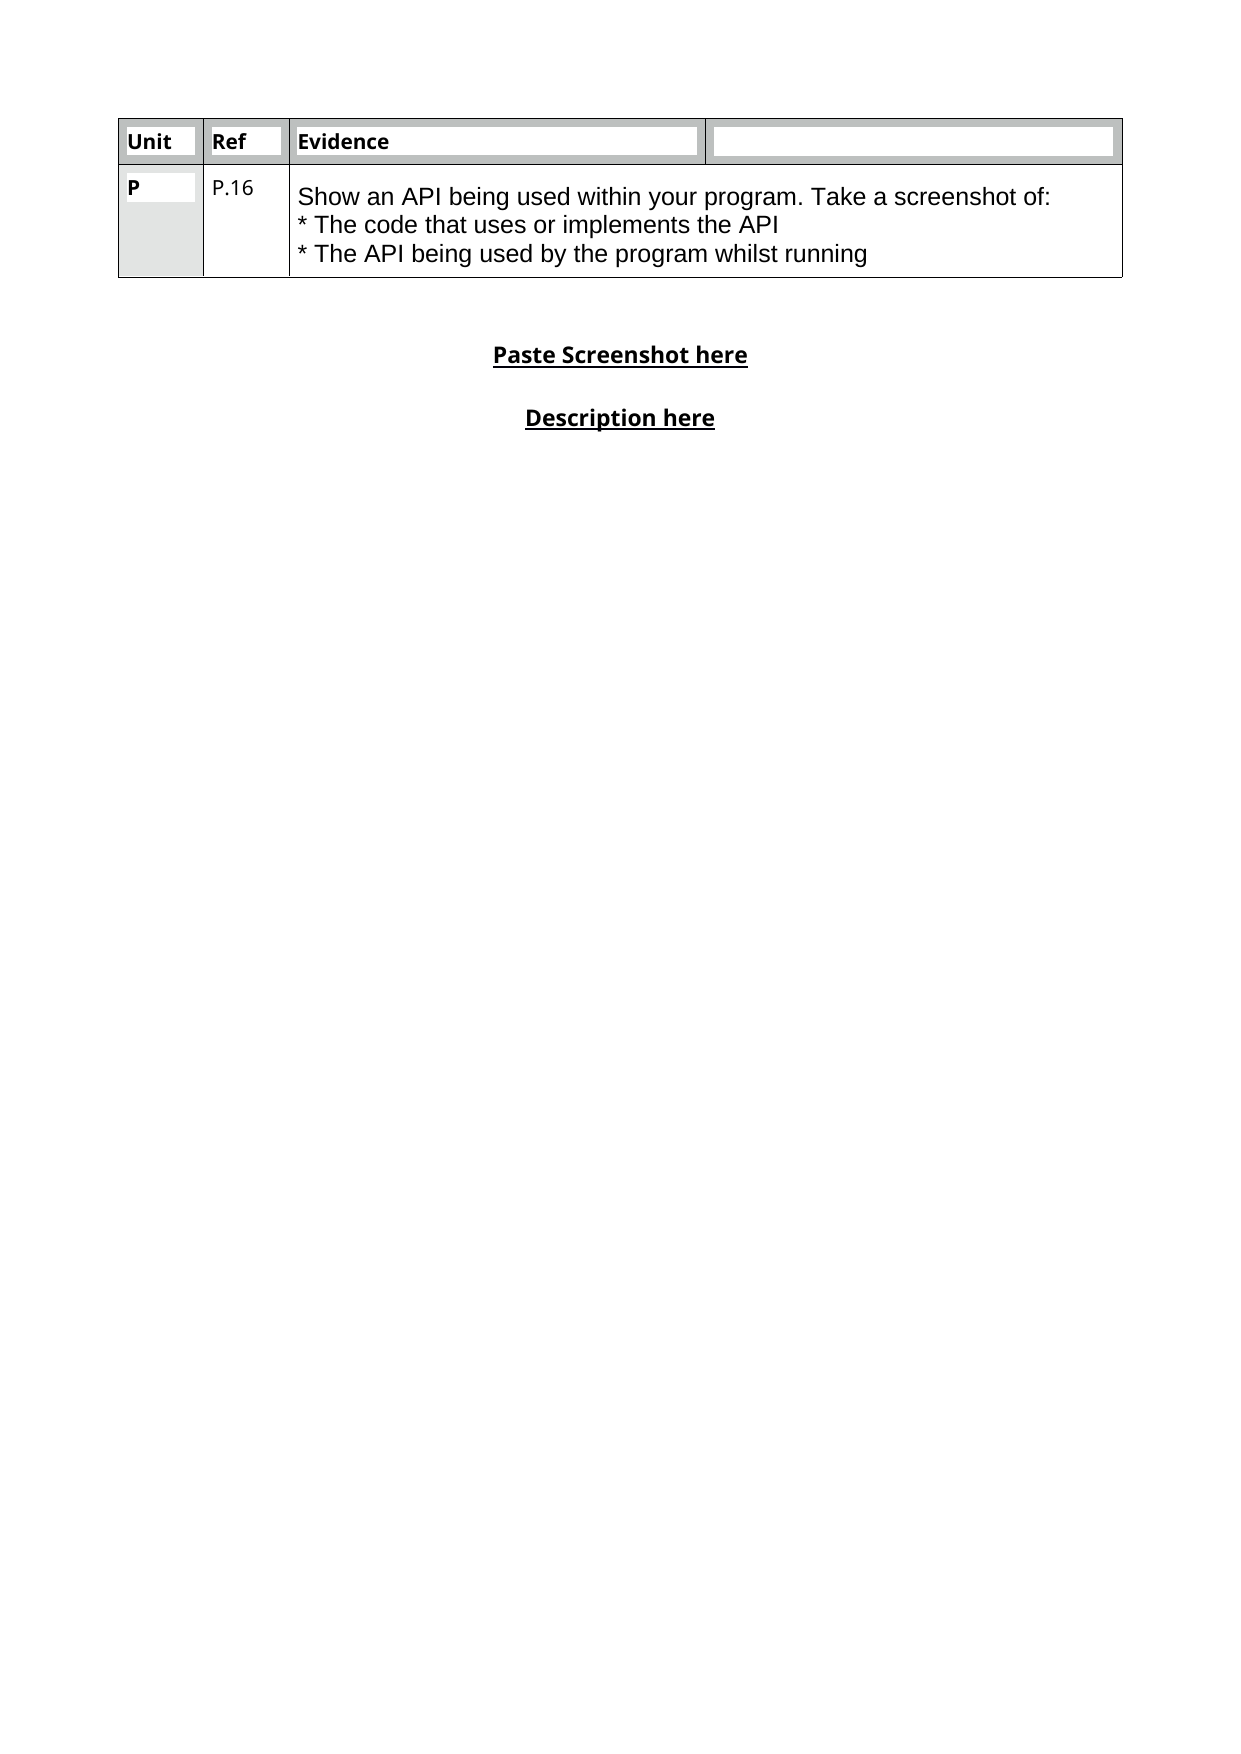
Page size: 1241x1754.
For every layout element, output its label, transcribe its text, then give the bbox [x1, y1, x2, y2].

table_cell P [119, 165, 203, 276]
table_header Evidence [290, 119, 705, 164]
table_cell Show an API being used within your program. Take a screenshot of: * The code that uses or implements the API * The API being used by the program whilst running [290, 165, 1122, 276]
table_header Unit [119, 119, 203, 164]
table_header Ref [204, 119, 289, 164]
text Description here [118, 402, 1122, 433]
text Paste Screenshot here [118, 339, 1122, 371]
table_cell P.16 [204, 165, 289, 276]
table_header [706, 119, 1122, 164]
